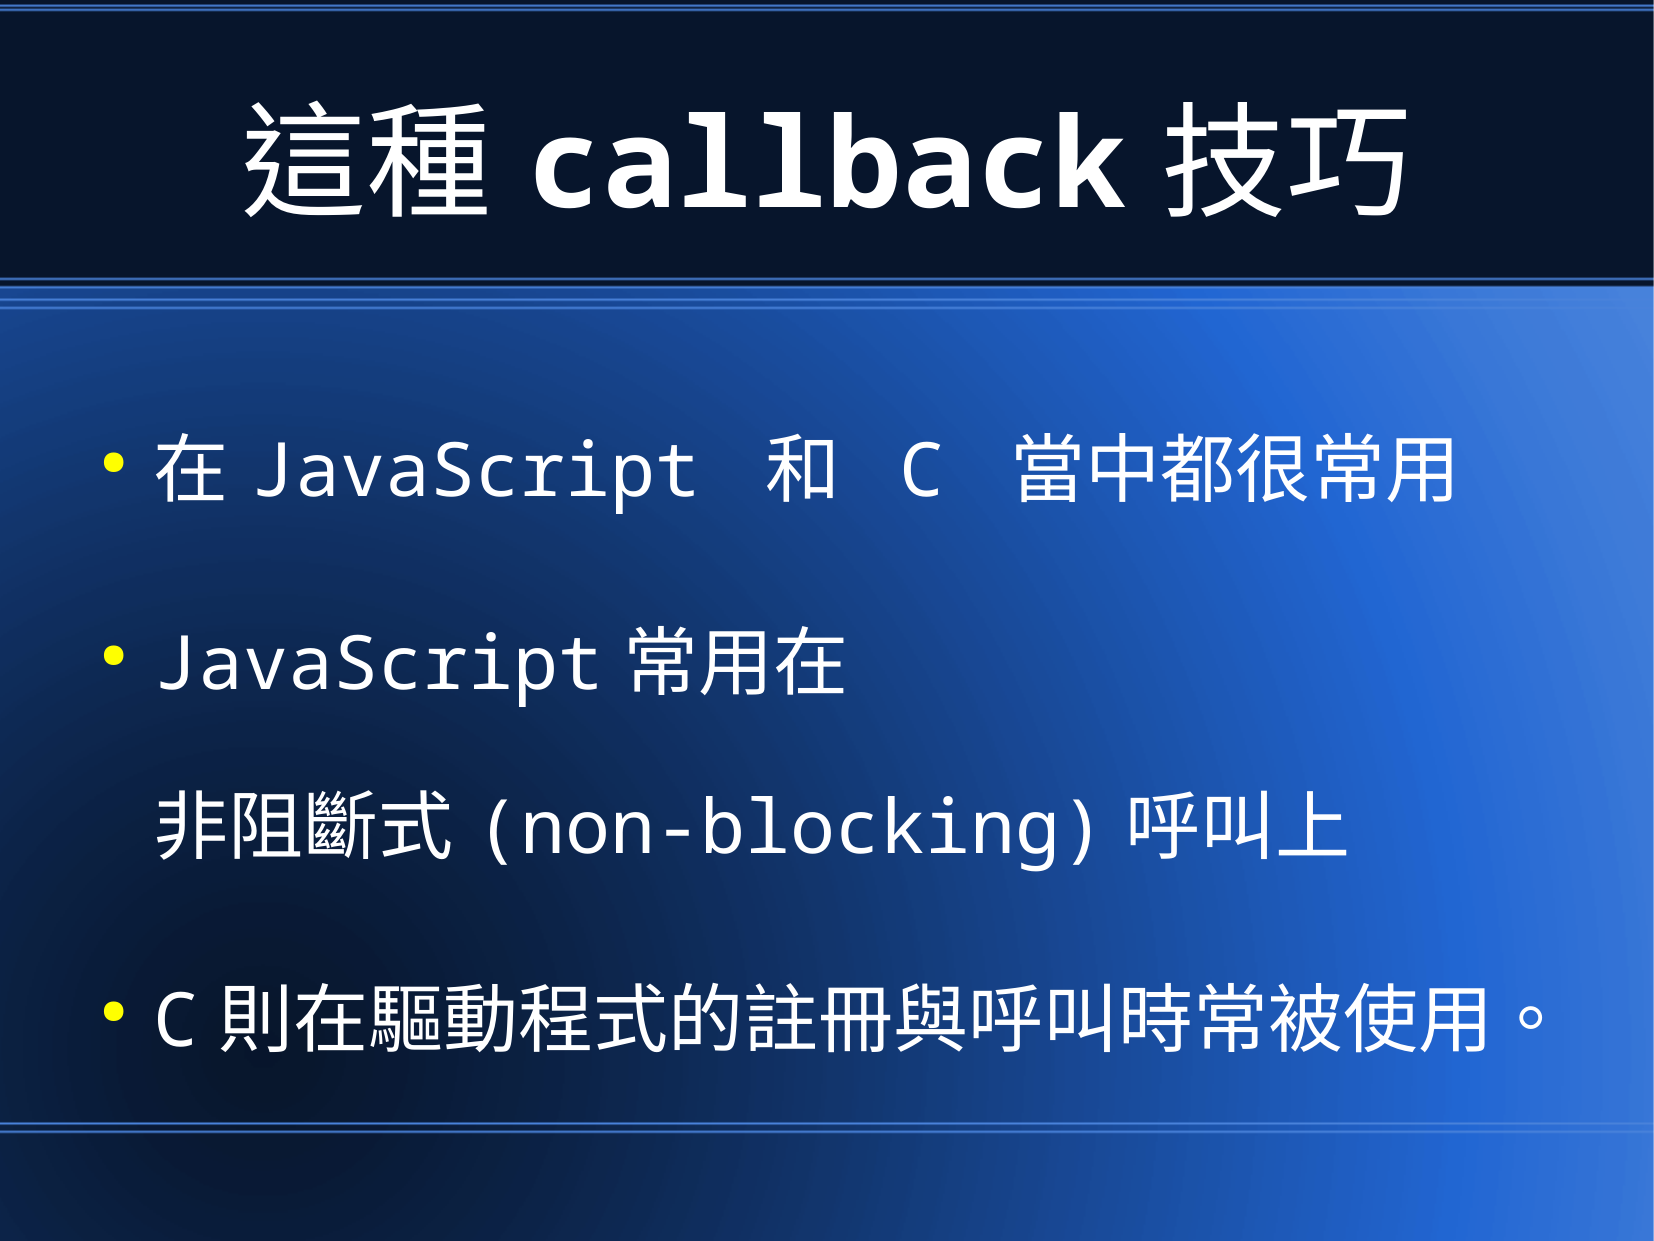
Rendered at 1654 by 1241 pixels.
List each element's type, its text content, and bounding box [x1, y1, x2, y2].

picture [0, 0, 1654, 1241]
list 在JavaScript 和 C 當中都很常用 JavaScript常用在 非阻斷式(non-blocking)呼叫上 C則在驅動程式的註冊與呼叫時常被使用。 [82, 355, 1571, 1241]
title 這種callback技巧 [82, 49, 1571, 257]
